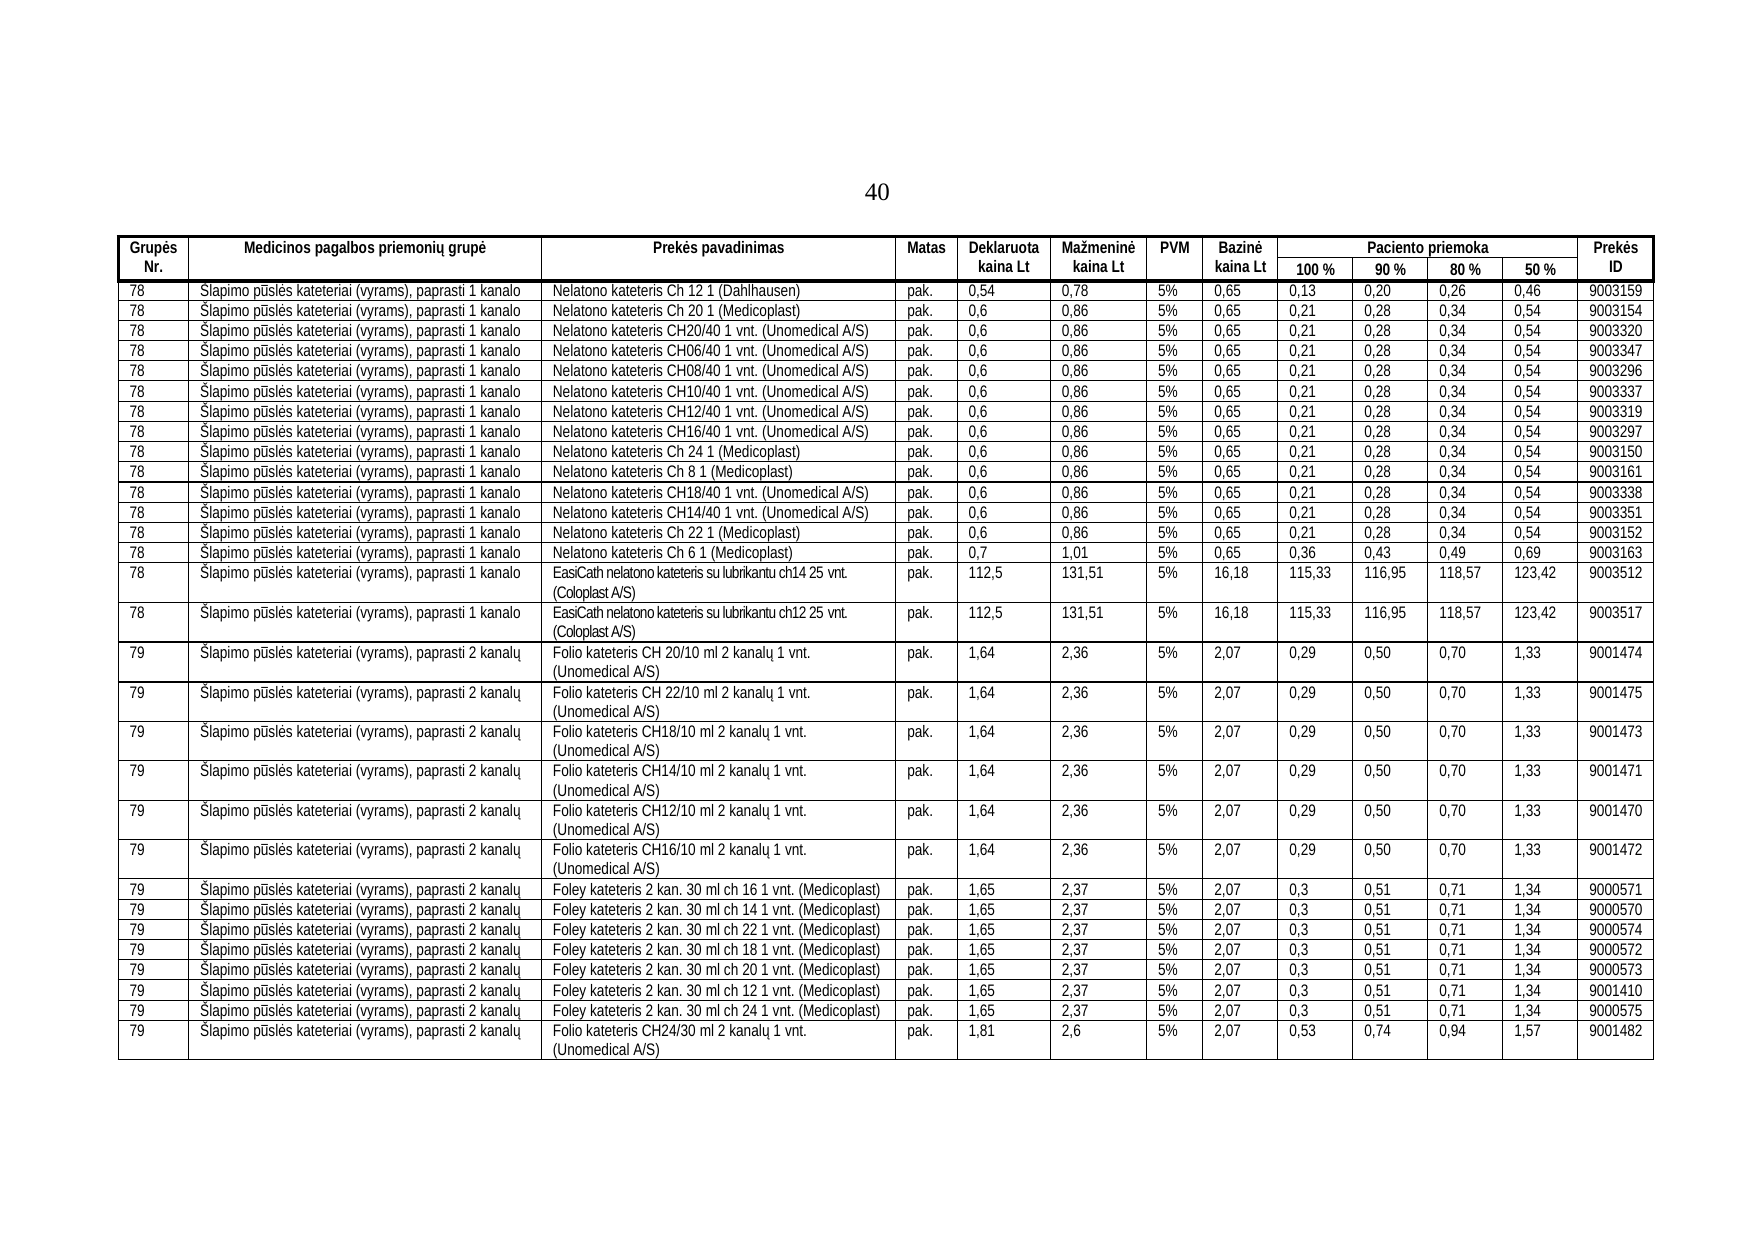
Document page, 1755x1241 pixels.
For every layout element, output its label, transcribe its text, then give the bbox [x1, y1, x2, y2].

table_cell 0,51 [1353, 900, 1427, 919]
table_cell 0,71 [1428, 920, 1502, 939]
table_cell 78 [119, 283, 188, 299]
table_cell 0,71 [1428, 980, 1502, 999]
table_cell 1,34 [1503, 920, 1577, 939]
table_cell 78 [119, 341, 188, 360]
table_cell pak. [896, 283, 957, 299]
table_cell Šlapimo pūslės kateteriai (vyrams), paprasti 2 kanalų [189, 879, 541, 898]
table_cell 0,86 [1051, 442, 1146, 461]
table_cell 0,28 [1353, 503, 1427, 522]
table_cell 1,65 [958, 960, 1050, 979]
table_cell 1,33 [1503, 801, 1577, 839]
table_cell 50 % [1503, 258, 1577, 279]
table_cell 9003319 [1578, 402, 1653, 421]
table_cell 0,51 [1353, 920, 1427, 939]
table_cell 78 [119, 543, 188, 562]
table_cell 131,51 [1051, 603, 1146, 641]
table_cell 0,86 [1051, 321, 1146, 340]
table_cell Nelatono kateteris Ch 24 1 (Medicoplast) [542, 442, 895, 461]
table_cell pak. [896, 381, 957, 401]
table_cell 0,29 [1278, 801, 1352, 839]
table_cell 5% [1147, 683, 1202, 721]
table_cell pak. [896, 879, 957, 898]
table_cell pak. [896, 523, 957, 542]
table_cell 1,65 [958, 980, 1050, 999]
table_cell 5% [1147, 563, 1202, 602]
table_cell 5% [1147, 761, 1202, 799]
table_cell 115,33 [1278, 603, 1352, 641]
table_cell 2,37 [1051, 879, 1146, 898]
table_cell Nelatono kateteris CH08/40 1 vnt. (Unomedical A/S) [542, 361, 895, 380]
table_cell pak. [896, 483, 957, 502]
table_cell 0,3 [1278, 879, 1352, 898]
table_cell 116,95 [1353, 603, 1427, 641]
table_cell pak. [896, 722, 957, 760]
table_cell 0,74 [1353, 1021, 1427, 1059]
table_cell Šlapimo pūslės kateteriai (vyrams), paprasti 2 kanalų [189, 761, 541, 799]
table_header Bazinė kaina Lt [1203, 238, 1277, 279]
table_cell 0,49 [1428, 543, 1502, 562]
table_cell 9000573 [1578, 960, 1653, 979]
table_cell pak. [896, 980, 957, 999]
table_cell Foley kateteris 2 kan. 30 ml ch 18 1 vnt. (Medicoplast) [542, 940, 895, 959]
table_cell 0,6 [958, 483, 1050, 502]
table_cell 79 [119, 683, 188, 721]
table_cell 5% [1147, 940, 1202, 959]
table_cell Folio kateteris CH24/30 ml 2 kanalų 1 vnt. (Unomedical A/S) [542, 1021, 895, 1059]
table_cell 0,70 [1428, 840, 1502, 878]
table_cell 0,34 [1428, 301, 1502, 320]
table_cell pak. [896, 321, 957, 340]
table_cell Šlapimo pūslės kateteriai (vyrams), paprasti 1 kanalo [189, 523, 541, 542]
table_cell 9003338 [1578, 483, 1653, 502]
table_cell 112,5 [958, 603, 1050, 641]
table_cell 79 [119, 761, 188, 799]
table_cell 16,18 [1203, 563, 1277, 602]
table_cell 0,34 [1428, 341, 1502, 360]
table_cell 0,29 [1278, 643, 1352, 681]
table_cell Nelatono kateteris Ch 6 1 (Medicoplast) [542, 543, 895, 562]
table_cell 0,21 [1278, 523, 1352, 542]
table_cell 0,21 [1278, 503, 1352, 522]
table_cell 0,86 [1051, 462, 1146, 481]
table_cell 123,42 [1503, 603, 1577, 641]
table_cell Šlapimo pūslės kateteriai (vyrams), paprasti 1 kanalo [189, 381, 541, 401]
table_cell 0,34 [1428, 381, 1502, 401]
table_cell 0,86 [1051, 422, 1146, 441]
table_cell 0,86 [1051, 361, 1146, 380]
table_cell pak. [896, 960, 957, 979]
table_cell 78 [119, 381, 188, 401]
table_cell Nelatono kateteris Ch 8 1 (Medicoplast) [542, 462, 895, 481]
table_cell Šlapimo pūslės kateteriai (vyrams), paprasti 2 kanalų [189, 920, 541, 939]
table_cell 0,6 [958, 301, 1050, 320]
table_header Mažmeninė kaina Lt [1051, 238, 1146, 279]
table_cell 0,7 [958, 543, 1050, 562]
table_cell 0,21 [1278, 381, 1352, 401]
table_cell 0,54 [1503, 462, 1577, 481]
table_cell 0,54 [1503, 503, 1577, 522]
table_cell 78 [119, 321, 188, 340]
table_cell 0,6 [958, 341, 1050, 360]
table_cell 2,37 [1051, 900, 1146, 919]
table_cell 78 [119, 483, 188, 502]
table_cell 5% [1147, 920, 1202, 939]
table_cell 0,3 [1278, 940, 1352, 959]
table_cell Šlapimo pūslės kateteriai (vyrams), paprasti 2 kanalų [189, 960, 541, 979]
table_cell 0,29 [1278, 722, 1352, 760]
table_cell 9001473 [1578, 722, 1653, 760]
table_cell 0,54 [1503, 381, 1577, 401]
table_cell Nelatono kateteris CH20/40 1 vnt. (Unomedical A/S) [542, 321, 895, 340]
table_cell Folio kateteris CH 22/10 ml 2 kanalų 1 vnt. (Unomedical A/S) [542, 683, 895, 721]
table_cell 0,86 [1051, 402, 1146, 421]
table_cell 2,37 [1051, 980, 1146, 999]
table_cell 0,78 [1051, 283, 1146, 299]
table_cell EasiCath nelatono kateteris su lubrikantu ch14 25 vnt. (Coloplast A/S) [542, 563, 895, 602]
table_cell 9003150 [1578, 442, 1653, 461]
table_cell 1,33 [1503, 840, 1577, 878]
table_cell 5% [1147, 422, 1202, 441]
table_cell 9003161 [1578, 462, 1653, 481]
table_cell 9000574 [1578, 920, 1653, 939]
table_cell 0,65 [1203, 503, 1277, 522]
table_cell 0,65 [1203, 321, 1277, 340]
table_cell 5% [1147, 442, 1202, 461]
table_cell 0,3 [1278, 980, 1352, 999]
table_cell 5% [1147, 381, 1202, 401]
table_cell Šlapimo pūslės kateteriai (vyrams), paprasti 2 kanalų [189, 683, 541, 721]
table_cell Folio kateteris CH 20/10 ml 2 kanalų 1 vnt. (Unomedical A/S) [542, 643, 895, 681]
table_cell 1,65 [958, 920, 1050, 939]
table_cell 5% [1147, 503, 1202, 522]
table_cell 0,20 [1353, 283, 1427, 299]
table_cell 0,3 [1278, 1001, 1352, 1020]
table_cell 1,64 [958, 840, 1050, 878]
table_cell 0,21 [1278, 462, 1352, 481]
table_cell 0,28 [1353, 321, 1427, 340]
table_cell pak. [896, 361, 957, 380]
table_header Paciento priemoka [1278, 238, 1577, 257]
table_cell 0,50 [1353, 761, 1427, 799]
table_cell Šlapimo pūslės kateteriai (vyrams), paprasti 2 kanalų [189, 980, 541, 999]
table_cell 79 [119, 960, 188, 979]
table_cell 2,07 [1203, 960, 1277, 979]
table_cell Šlapimo pūslės kateteriai (vyrams), paprasti 1 kanalo [189, 341, 541, 360]
table_cell 78 [119, 523, 188, 542]
table_cell 0,6 [958, 503, 1050, 522]
table_cell 0,54 [1503, 341, 1577, 360]
table_cell 5% [1147, 402, 1202, 421]
table_cell Šlapimo pūslės kateteriai (vyrams), paprasti 1 kanalo [189, 283, 541, 299]
table_cell 9003351 [1578, 503, 1653, 522]
table_cell 0,54 [1503, 321, 1577, 340]
table_cell pak. [896, 301, 957, 320]
table_cell 0,94 [1428, 1021, 1502, 1059]
table_cell 78 [119, 402, 188, 421]
table_cell 9003517 [1578, 603, 1653, 641]
table_cell 0,21 [1278, 422, 1352, 441]
table_cell 5% [1147, 321, 1202, 340]
table_cell 0,65 [1203, 422, 1277, 441]
table_cell 0,28 [1353, 462, 1427, 481]
table_cell 9001472 [1578, 840, 1653, 878]
table_cell Šlapimo pūslės kateteriai (vyrams), paprasti 1 kanalo [189, 603, 541, 641]
table_cell 1,65 [958, 879, 1050, 898]
table_cell 2,07 [1203, 879, 1277, 898]
table_cell 0,50 [1353, 840, 1427, 878]
table_cell 1,57 [1503, 1021, 1577, 1059]
table_cell 9000575 [1578, 1001, 1653, 1020]
table_cell 9003159 [1578, 283, 1653, 299]
table_cell 0,21 [1278, 341, 1352, 360]
table_cell 16,18 [1203, 603, 1277, 641]
table_cell Nelatono kateteris CH06/40 1 vnt. (Unomedical A/S) [542, 341, 895, 360]
table_cell 9003152 [1578, 523, 1653, 542]
table_cell 9001471 [1578, 761, 1653, 799]
table_cell 2,07 [1203, 643, 1277, 681]
table_cell 2,37 [1051, 960, 1146, 979]
table_cell 0,6 [958, 321, 1050, 340]
table_cell 1,01 [1051, 543, 1146, 562]
table_cell 0,21 [1278, 442, 1352, 461]
table_cell 0,70 [1428, 683, 1502, 721]
table_cell 2,07 [1203, 722, 1277, 760]
table_cell 0,65 [1203, 402, 1277, 421]
table_cell 0,21 [1278, 301, 1352, 320]
table_cell 2,07 [1203, 840, 1277, 878]
table_cell 0,54 [1503, 361, 1577, 380]
table_cell pak. [896, 462, 957, 481]
table_cell 5% [1147, 483, 1202, 502]
table_cell 9001482 [1578, 1021, 1653, 1059]
table_cell 1,64 [958, 643, 1050, 681]
table_cell Šlapimo pūslės kateteriai (vyrams), paprasti 1 kanalo [189, 563, 541, 602]
table_cell Folio kateteris CH16/10 ml 2 kanalų 1 vnt. (Unomedical A/S) [542, 840, 895, 878]
table_cell 0,65 [1203, 301, 1277, 320]
table_cell 0,21 [1278, 402, 1352, 421]
table_cell 1,33 [1503, 643, 1577, 681]
table_cell 2,07 [1203, 920, 1277, 939]
table_cell 0,86 [1051, 523, 1146, 542]
table_cell 9003337 [1578, 381, 1653, 401]
table_cell pak. [896, 442, 957, 461]
table_cell 5% [1147, 879, 1202, 898]
table_header Matas [896, 238, 957, 279]
table_cell 0,54 [1503, 523, 1577, 542]
table_cell 5% [1147, 1001, 1202, 1020]
table_cell 1,64 [958, 801, 1050, 839]
table_cell 0,29 [1278, 840, 1352, 878]
table_cell 0,65 [1203, 543, 1277, 562]
table_cell Šlapimo pūslės kateteriai (vyrams), paprasti 1 kanalo [189, 301, 541, 320]
table_cell 0,86 [1051, 483, 1146, 502]
table_cell 0,28 [1353, 422, 1427, 441]
table_cell 9003296 [1578, 361, 1653, 380]
table_cell Šlapimo pūslės kateteriai (vyrams), paprasti 1 kanalo [189, 361, 541, 380]
table_cell 0,51 [1353, 1001, 1427, 1020]
table_cell 0,69 [1503, 543, 1577, 562]
table_cell 1,33 [1503, 683, 1577, 721]
table_cell 9003163 [1578, 543, 1653, 562]
table_cell 5% [1147, 801, 1202, 839]
table_cell 9000572 [1578, 940, 1653, 959]
table_cell pak. [896, 761, 957, 799]
table_cell 0,65 [1203, 283, 1277, 299]
table_cell 78 [119, 462, 188, 481]
table_cell 0,86 [1051, 381, 1146, 401]
table_cell 9001475 [1578, 683, 1653, 721]
table_cell Nelatono kateteris CH14/40 1 vnt. (Unomedical A/S) [542, 503, 895, 522]
table_cell 9001474 [1578, 643, 1653, 681]
table_header Grupės Nr. [120, 238, 188, 279]
table_cell 0,34 [1428, 523, 1502, 542]
table_cell 2,6 [1051, 1021, 1146, 1059]
table_cell 2,07 [1203, 1021, 1277, 1059]
table_cell 0,28 [1353, 361, 1427, 380]
table_cell 9003347 [1578, 341, 1653, 360]
table_cell 5% [1147, 643, 1202, 681]
table_cell Šlapimo pūslės kateteriai (vyrams), paprasti 2 kanalų [189, 840, 541, 878]
table_cell 115,33 [1278, 563, 1352, 602]
table_cell 0,54 [958, 283, 1050, 299]
table_cell 2,36 [1051, 722, 1146, 760]
table_cell 5% [1147, 462, 1202, 481]
table_cell 2,37 [1051, 940, 1146, 959]
table_cell Šlapimo pūslės kateteriai (vyrams), paprasti 1 kanalo [189, 543, 541, 562]
table_cell 79 [119, 722, 188, 760]
table_cell 116,95 [1353, 563, 1427, 602]
table_cell 79 [119, 980, 188, 999]
table_cell 5% [1147, 1021, 1202, 1059]
table_cell pak. [896, 900, 957, 919]
table_cell 1,34 [1503, 879, 1577, 898]
table_cell pak. [896, 603, 957, 641]
table_cell 0,70 [1428, 643, 1502, 681]
table_cell 79 [119, 643, 188, 681]
table_cell 1,65 [958, 900, 1050, 919]
table_cell 0,70 [1428, 722, 1502, 760]
table_cell 1,34 [1503, 980, 1577, 999]
table_cell 0,71 [1428, 960, 1502, 979]
table_cell 78 [119, 422, 188, 441]
table_cell 5% [1147, 523, 1202, 542]
table_cell Folio kateteris CH12/10 ml 2 kanalų 1 vnt. (Unomedical A/S) [542, 801, 895, 839]
table_cell pak. [896, 422, 957, 441]
table_cell 9000571 [1578, 879, 1653, 898]
table_cell 1,81 [958, 1021, 1050, 1059]
table_cell Šlapimo pūslės kateteriai (vyrams), paprasti 2 kanalų [189, 940, 541, 959]
table_cell 0,86 [1051, 301, 1146, 320]
table_cell pak. [896, 1021, 957, 1059]
table_cell Folio kateteris CH18/10 ml 2 kanalų 1 vnt. (Unomedical A/S) [542, 722, 895, 760]
table_cell 0,21 [1278, 361, 1352, 380]
table_cell pak. [896, 1001, 957, 1020]
table_cell 78 [119, 301, 188, 320]
table_cell 1,65 [958, 940, 1050, 959]
table_cell 1,33 [1503, 722, 1577, 760]
table_cell pak. [896, 543, 957, 562]
table_cell Šlapimo pūslės kateteriai (vyrams), paprasti 2 kanalų [189, 801, 541, 839]
table_cell 1,34 [1503, 1001, 1577, 1020]
table_cell 2,07 [1203, 980, 1277, 999]
table_cell 0,86 [1051, 341, 1146, 360]
table_cell 0,26 [1428, 283, 1502, 299]
table_cell 2,07 [1203, 761, 1277, 799]
table_cell 5% [1147, 603, 1202, 641]
table_cell 78 [119, 503, 188, 522]
table_cell pak. [896, 840, 957, 878]
table_cell 5% [1147, 980, 1202, 999]
table_cell Foley kateteris 2 kan. 30 ml ch 24 1 vnt. (Medicoplast) [542, 1001, 895, 1020]
table_cell Šlapimo pūslės kateteriai (vyrams), paprasti 2 kanalų [189, 1001, 541, 1020]
table_cell pak. [896, 683, 957, 721]
table_cell 0,28 [1353, 483, 1427, 502]
table_cell 0,6 [958, 523, 1050, 542]
table_cell pak. [896, 801, 957, 839]
table_cell 2,07 [1203, 801, 1277, 839]
table_cell 80 % [1428, 258, 1502, 279]
table_cell 0,34 [1428, 402, 1502, 421]
table_cell 5% [1147, 341, 1202, 360]
table_cell 0,65 [1203, 462, 1277, 481]
table_cell 0,34 [1428, 361, 1502, 380]
table_cell 0,21 [1278, 483, 1352, 502]
table_cell Foley kateteris 2 kan. 30 ml ch 12 1 vnt. (Medicoplast) [542, 980, 895, 999]
table_cell 0,6 [958, 422, 1050, 441]
table_cell 0,51 [1353, 879, 1427, 898]
table_cell 0,65 [1203, 442, 1277, 461]
table_cell 2,36 [1051, 801, 1146, 839]
table_cell 0,34 [1428, 422, 1502, 441]
table_header Deklaruota kaina Lt [958, 238, 1050, 279]
table_cell 5% [1147, 900, 1202, 919]
table_cell 1,64 [958, 683, 1050, 721]
table_cell 0,28 [1353, 523, 1427, 542]
table_cell 2,36 [1051, 683, 1146, 721]
table_cell 5% [1147, 301, 1202, 320]
table_cell 0,65 [1203, 483, 1277, 502]
table_cell 0,54 [1503, 422, 1577, 441]
table_cell 9001470 [1578, 801, 1653, 839]
table_cell 1,34 [1503, 960, 1577, 979]
table_cell Foley kateteris 2 kan. 30 ml ch 16 1 vnt. (Medicoplast) [542, 879, 895, 898]
table_cell 78 [119, 442, 188, 461]
table_cell 2,07 [1203, 683, 1277, 721]
table_cell 0,71 [1428, 1001, 1502, 1020]
table_header Prekės pavadinimas [542, 238, 895, 279]
table_cell 2,07 [1203, 900, 1277, 919]
table_cell pak. [896, 503, 957, 522]
table_cell 78 [119, 361, 188, 380]
table_cell Foley kateteris 2 kan. 30 ml ch 14 1 vnt. (Medicoplast) [542, 900, 895, 919]
table_cell 0,34 [1428, 503, 1502, 522]
table_cell 79 [119, 840, 188, 878]
table_cell 0,51 [1353, 960, 1427, 979]
table_cell Šlapimo pūslės kateteriai (vyrams), paprasti 1 kanalo [189, 483, 541, 502]
table_cell 0,28 [1353, 341, 1427, 360]
table_cell 112,5 [958, 563, 1050, 602]
table_cell 0,6 [958, 361, 1050, 380]
table_cell 0,36 [1278, 543, 1352, 562]
table_cell 0,53 [1278, 1021, 1352, 1059]
table_cell pak. [896, 402, 957, 421]
table_cell 1,65 [958, 1001, 1050, 1020]
table_cell 2,07 [1203, 1001, 1277, 1020]
table_cell Foley kateteris 2 kan. 30 ml ch 22 1 vnt. (Medicoplast) [542, 920, 895, 939]
table_cell 9003297 [1578, 422, 1653, 441]
table_cell 79 [119, 1021, 188, 1059]
table_cell 2,07 [1203, 940, 1277, 959]
table_cell 0,43 [1353, 543, 1427, 562]
table_cell Nelatono kateteris CH18/40 1 vnt. (Unomedical A/S) [542, 483, 895, 502]
table_cell pak. [896, 341, 957, 360]
table_cell 0,51 [1353, 980, 1427, 999]
table_header Prekės ID [1578, 238, 1652, 279]
table_cell 0,50 [1353, 643, 1427, 681]
table_cell 1,33 [1503, 761, 1577, 799]
table_cell Nelatono kateteris CH12/40 1 vnt. (Unomedical A/S) [542, 402, 895, 421]
table_cell 1,34 [1503, 940, 1577, 959]
table_cell 0,65 [1203, 361, 1277, 380]
table_cell pak. [896, 940, 957, 959]
table_cell 0,70 [1428, 801, 1502, 839]
table_cell 5% [1147, 722, 1202, 760]
table_cell Šlapimo pūslės kateteriai (vyrams), paprasti 1 kanalo [189, 503, 541, 522]
table_cell 79 [119, 801, 188, 839]
table_cell 0,29 [1278, 761, 1352, 799]
table_cell 0,54 [1503, 402, 1577, 421]
table_cell 9000570 [1578, 900, 1653, 919]
table_cell 0,6 [958, 402, 1050, 421]
table_cell 0,71 [1428, 940, 1502, 959]
table_cell Šlapimo pūslės kateteriai (vyrams), paprasti 2 kanalų [189, 900, 541, 919]
table_cell 9001410 [1578, 980, 1653, 999]
table_cell 5% [1147, 840, 1202, 878]
table_cell 1,34 [1503, 900, 1577, 919]
table_cell 0,34 [1428, 442, 1502, 461]
table_cell 9003320 [1578, 321, 1653, 340]
table_cell 0,70 [1428, 761, 1502, 799]
table_cell Folio kateteris CH14/10 ml 2 kanalų 1 vnt. (Unomedical A/S) [542, 761, 895, 799]
table_cell EasiCath nelatono kateteris su lubrikantu ch12 25 vnt. (Coloplast A/S) [542, 603, 895, 641]
table_cell 131,51 [1051, 563, 1146, 602]
table_cell 0,34 [1428, 483, 1502, 502]
table_cell 9003154 [1578, 301, 1653, 320]
table_cell 2,37 [1051, 1001, 1146, 1020]
table_cell 0,51 [1353, 940, 1427, 959]
table_cell 2,36 [1051, 761, 1146, 799]
table_cell 0,6 [958, 381, 1050, 401]
table_cell Šlapimo pūslės kateteriai (vyrams), paprasti 1 kanalo [189, 422, 541, 441]
table_cell 0,71 [1428, 900, 1502, 919]
table_cell 0,54 [1503, 442, 1577, 461]
table_cell pak. [896, 563, 957, 602]
table_cell 2,36 [1051, 840, 1146, 878]
table_cell 79 [119, 879, 188, 898]
table_cell 79 [119, 900, 188, 919]
table_cell Šlapimo pūslės kateteriai (vyrams), paprasti 2 kanalų [189, 722, 541, 760]
table_cell 0,65 [1203, 341, 1277, 360]
table_cell 0,34 [1428, 321, 1502, 340]
table_cell 0,34 [1428, 462, 1502, 481]
table_cell Foley kateteris 2 kan. 30 ml ch 20 1 vnt. (Medicoplast) [542, 960, 895, 979]
table_cell pak. [896, 920, 957, 939]
table_cell Šlapimo pūslės kateteriai (vyrams), paprasti 1 kanalo [189, 442, 541, 461]
table_cell 5% [1147, 960, 1202, 979]
table_cell pak. [896, 643, 957, 681]
table_cell Šlapimo pūslės kateteriai (vyrams), paprasti 2 kanalų [189, 643, 541, 681]
table_cell 0,3 [1278, 900, 1352, 919]
table_cell 79 [119, 920, 188, 939]
table_cell 118,57 [1428, 563, 1502, 602]
table_cell 2,36 [1051, 643, 1146, 681]
table_cell 0,28 [1353, 402, 1427, 421]
table_cell Nelatono kateteris Ch 12 1 (Dahlhausen) [542, 283, 895, 299]
table_cell 123,42 [1503, 563, 1577, 602]
table_cell 0,71 [1428, 879, 1502, 898]
table_cell Šlapimo pūslės kateteriai (vyrams), paprasti 2 kanalų [189, 1021, 541, 1059]
table_cell 1,64 [958, 761, 1050, 799]
table_cell 5% [1147, 283, 1202, 299]
table_cell 90 % [1353, 258, 1427, 279]
table_cell 79 [119, 940, 188, 959]
table_cell 0,50 [1353, 683, 1427, 721]
table_cell 78 [119, 603, 188, 641]
table_cell 0,6 [958, 442, 1050, 461]
table_header Medicinos pagalbos priemonių grupė [189, 238, 541, 279]
table_cell 100 % [1278, 258, 1352, 279]
table_cell 0,54 [1503, 483, 1577, 502]
table_cell 78 [119, 563, 188, 602]
table_cell 1,64 [958, 722, 1050, 760]
table_cell 0,6 [958, 462, 1050, 481]
table_header PVM [1147, 238, 1202, 279]
table_cell 0,65 [1203, 381, 1277, 401]
table_cell Nelatono kateteris Ch 20 1 (Medicoplast) [542, 301, 895, 320]
table_cell 0,3 [1278, 920, 1352, 939]
table_cell Nelatono kateteris CH10/40 1 vnt. (Unomedical A/S) [542, 381, 895, 401]
table_cell 0,46 [1503, 283, 1577, 299]
table_cell 0,86 [1051, 503, 1146, 522]
table_cell Šlapimo pūslės kateteriai (vyrams), paprasti 1 kanalo [189, 402, 541, 421]
table_cell 0,21 [1278, 321, 1352, 340]
table_cell 5% [1147, 361, 1202, 380]
table_cell 0,29 [1278, 683, 1352, 721]
table_cell Nelatono kateteris CH16/40 1 vnt. (Unomedical A/S) [542, 422, 895, 441]
table_cell 0,28 [1353, 442, 1427, 461]
table_cell 118,57 [1428, 603, 1502, 641]
table_cell Nelatono kateteris Ch 22 1 (Medicoplast) [542, 523, 895, 542]
table_cell 0,54 [1503, 301, 1577, 320]
table_cell 0,50 [1353, 722, 1427, 760]
table_cell 0,28 [1353, 381, 1427, 401]
table_cell 5% [1147, 543, 1202, 562]
table_cell 9003512 [1578, 563, 1653, 602]
table_cell 0,50 [1353, 801, 1427, 839]
table_cell 0,3 [1278, 960, 1352, 979]
table_cell 79 [119, 1001, 188, 1020]
table_cell 2,37 [1051, 920, 1146, 939]
table_cell 0,28 [1353, 301, 1427, 320]
table_cell Šlapimo pūslės kateteriai (vyrams), paprasti 1 kanalo [189, 321, 541, 340]
table_cell 0,65 [1203, 523, 1277, 542]
table_cell 0,13 [1278, 283, 1352, 299]
table_cell Šlapimo pūslės kateteriai (vyrams), paprasti 1 kanalo [189, 462, 541, 481]
